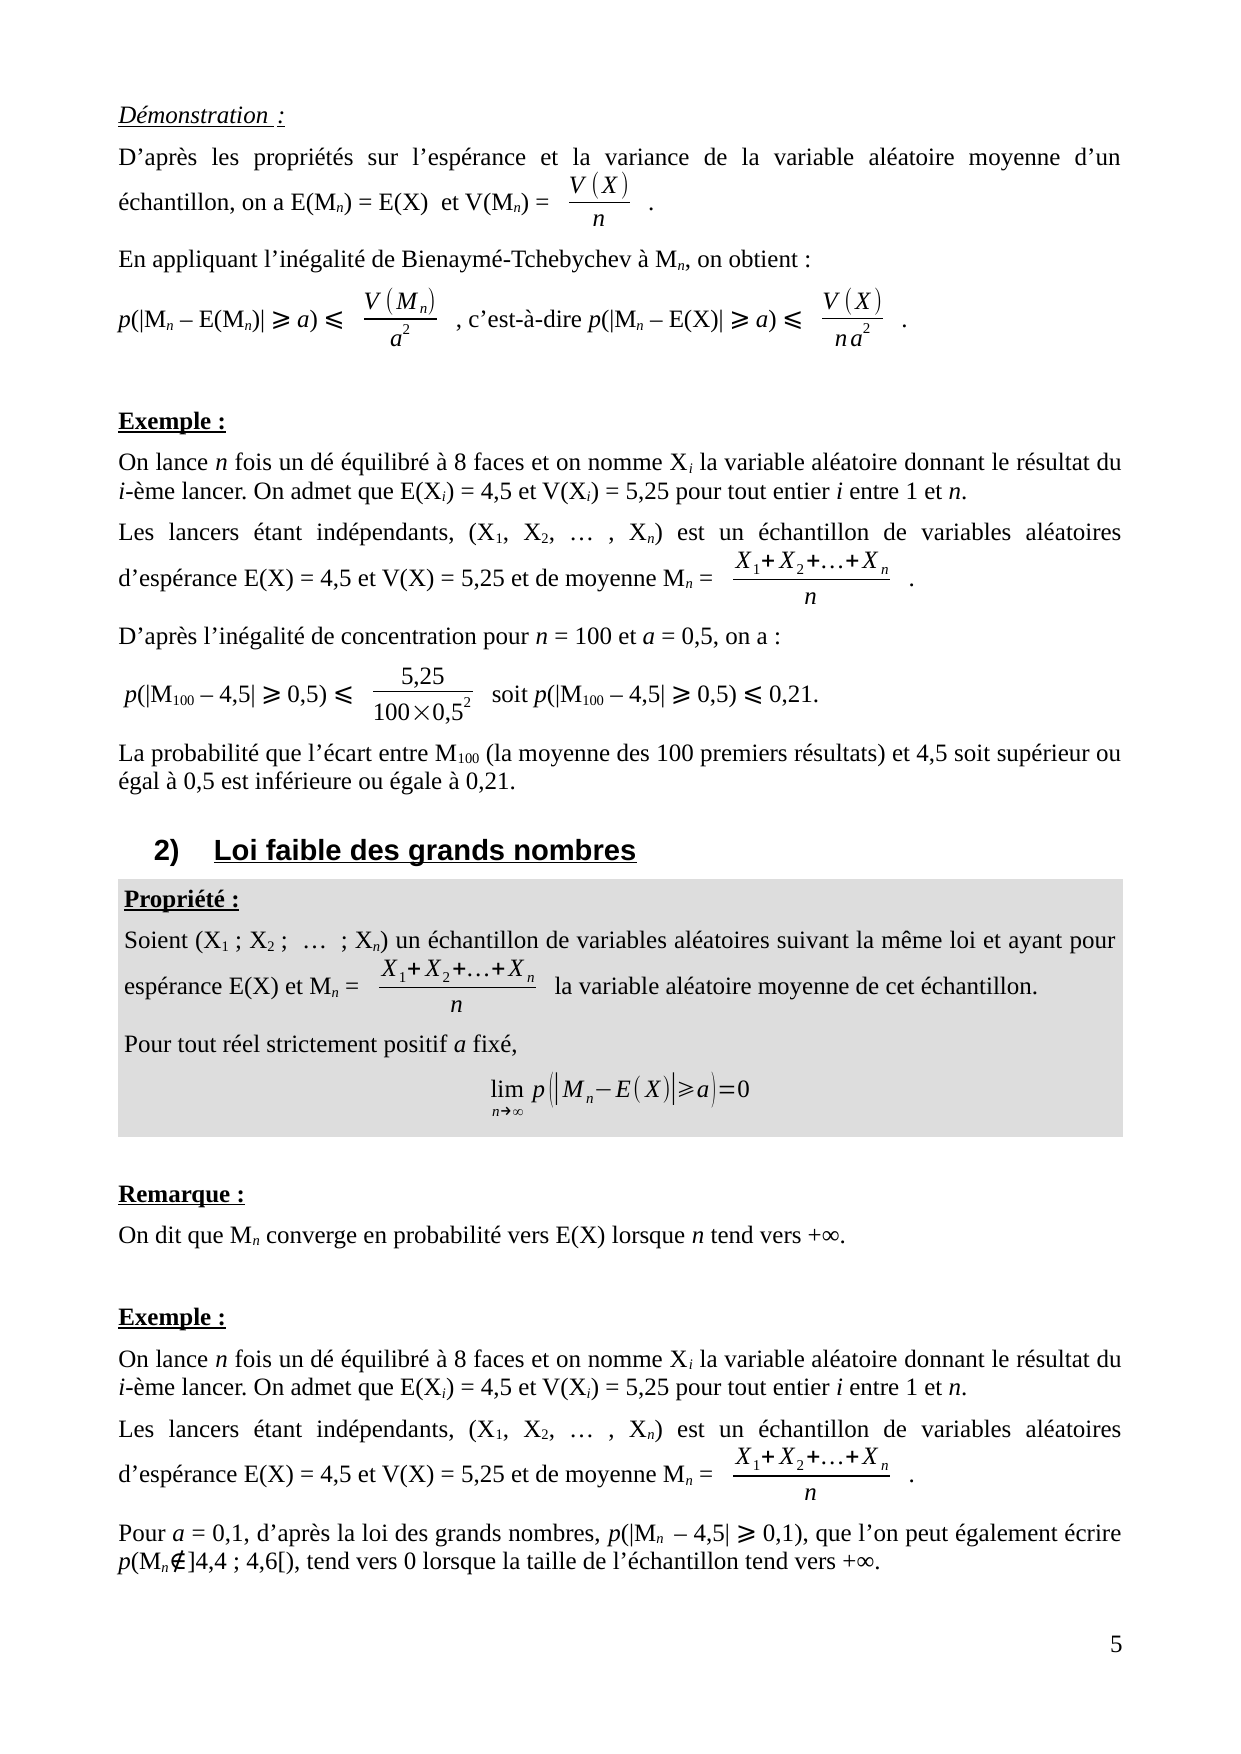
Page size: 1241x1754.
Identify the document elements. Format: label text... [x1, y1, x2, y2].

text Les lancers étant indépendants, (X1, X2, … , Xn) est un échantillon de variables aléatoires d’espérance E(X) = 4,5 et V(X) = 5,25 et de moyenne Mn =. [118, 517, 1122, 609]
text Les lancers étant indépendants, (X1, X2, … , Xn) est un échantillon de variables aléatoires d’espérance E(X) = 4,5 et V(X) = 5,25 et de moyenne Mn =. [118, 1414, 1122, 1505]
text D’après l’inégalité de concentration pour n = 100 et a = 0,5, on a : [118, 621, 1122, 650]
text Pour a = 0,1, d’après la loi des grands nombres, p(|Mn – 4,5| ⩾ 0,1), que l’on peut également écrire p(Mn∉]4,4 ; 4,6[), tend vers 0 lorsque la taille de l’échantillon tend vers +∞. [118, 1518, 1122, 1575]
table_header Propriété : Soient (X1 ; X2 ; … ; Xn) un échantillon de variables aléatoires suivant la même loi et ayant pour espérance E(X) et Mn =la variable aléatoire moyenne de cet échantillon. Pour tout réel strictement positif a fixé, [118, 879, 1123, 1137]
text On dit que Mn converge en probabilité vers E(X) lorsque n tend vers +∞. [118, 1220, 1122, 1249]
text p(|M100 – 4,5| ⩾ 0,5) ⩽soit p(|M100 – 4,5| ⩾ 0,5) ⩽ 0,21. [118, 663, 1122, 725]
text La probabilité que l’écart entre M100 (la moyenne des 100 premiers résultats) et 4,5 soit supérieur ou égal à 0,5 est inférieure ou égale à 0,21. [118, 738, 1122, 795]
text Exemple : [118, 406, 1122, 435]
text Démonstration : [118, 101, 1122, 129]
text On lance n fois un dé équilibré à 8 faces et on nomme Xi la variable aléatoire donnant le résultat du i-ème lancer. On admet que E(Xi) = 4,5 et V(Xi) = 5,25 pour tout entier i entre 1 et n. [118, 1344, 1122, 1401]
text Remarque : [118, 1179, 1122, 1207]
text On lance n fois un dé équilibré à 8 faces et on nomme Xi la variable aléatoire donnant le résultat du i-ème lancer. On admet que E(Xi) = 4,5 et V(Xi) = 5,25 pour tout entier i entre 1 et n. [118, 447, 1122, 505]
text En appliquant l’inégalité de Bienaymé-Tchebychev à Mn, on obtient : [118, 244, 1122, 273]
text D’après les propriétés sur l’espérance et la variance de la variable aléatoire moyenne d’un échantillon, on a E(Mn) = E(X) et V(Mn) =. [118, 142, 1122, 232]
text p(|Mn – E(Mn)| ⩾ a) ⩽, c’est-à-dire p(|Mn – E(X)| ⩾ a) ⩽. [118, 286, 1122, 352]
subtitle Loi faible des grands nombres [153, 833, 1122, 866]
text Exemple : [118, 1302, 1122, 1331]
